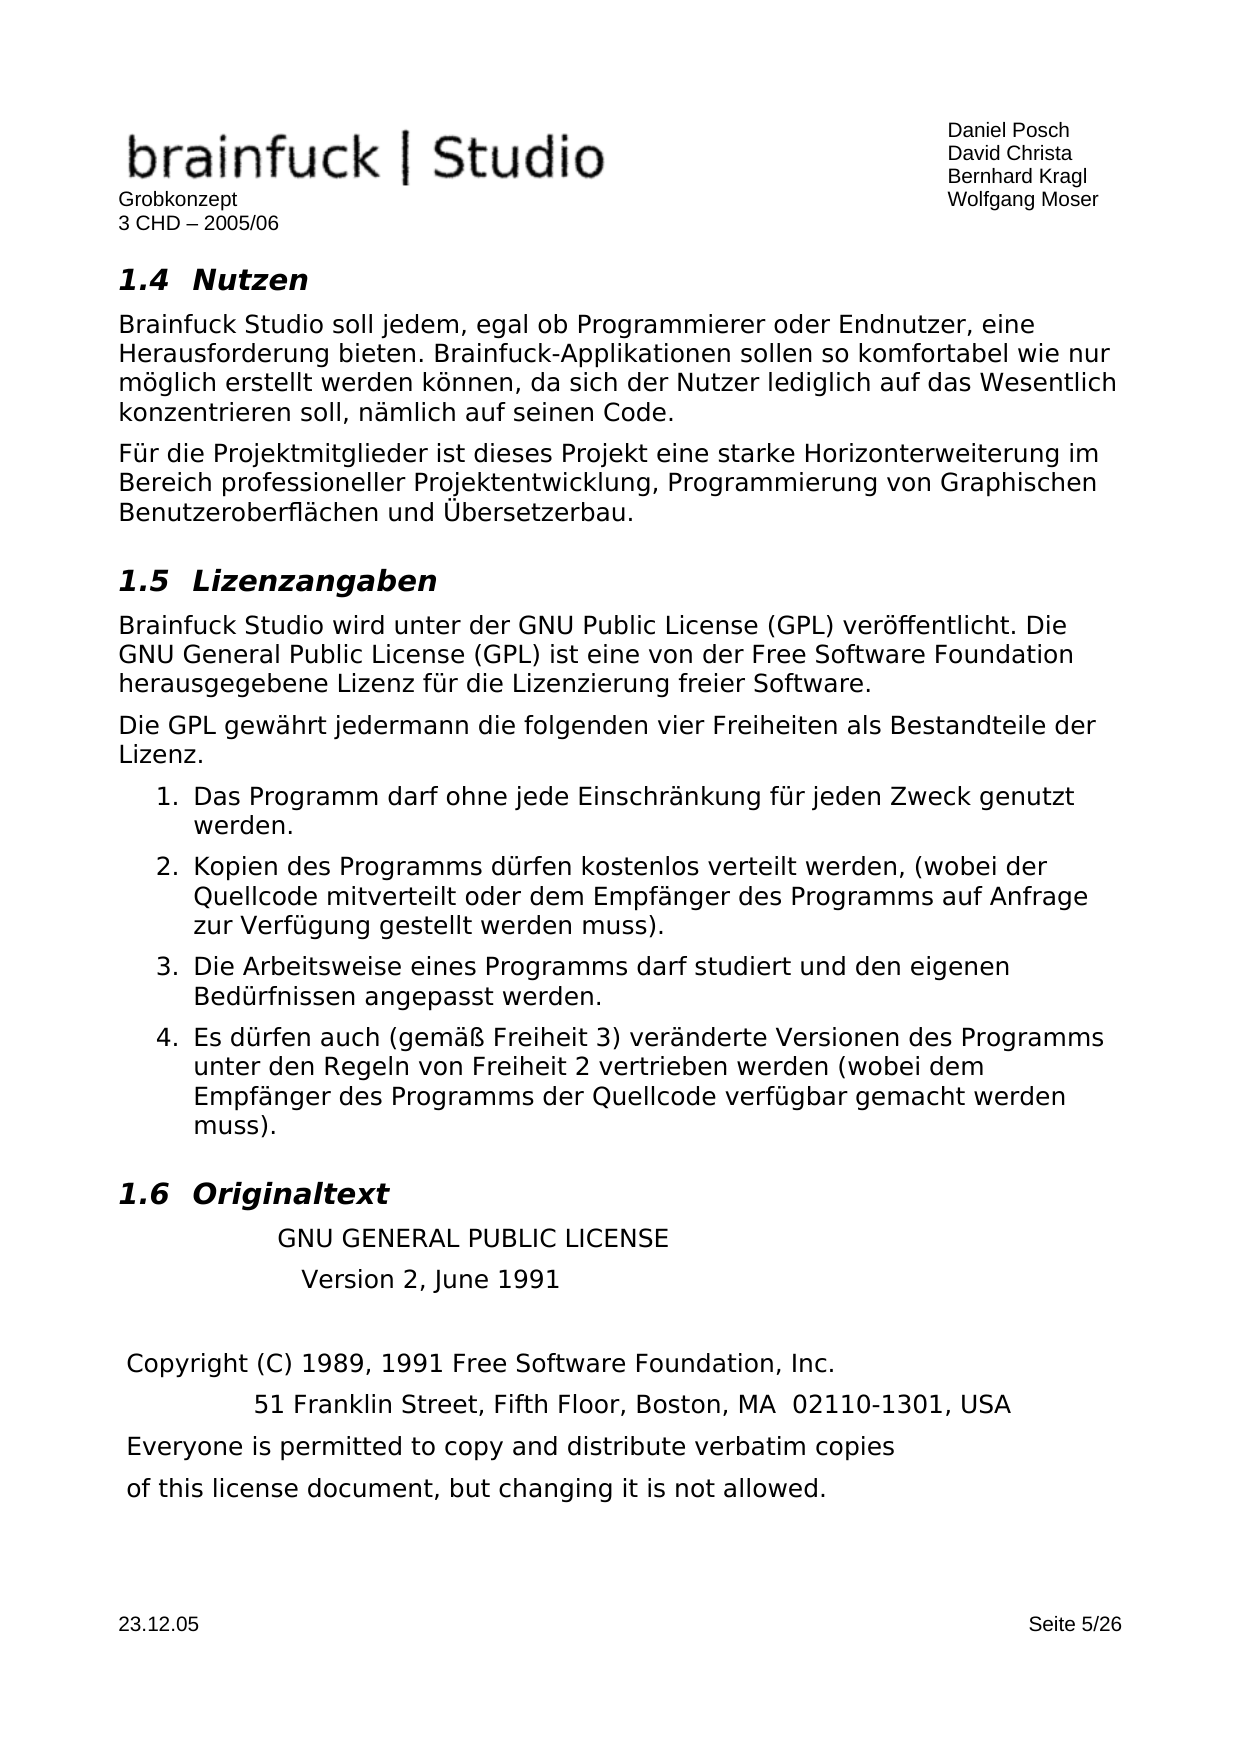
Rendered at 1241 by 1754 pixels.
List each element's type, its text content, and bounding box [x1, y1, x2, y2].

text Brainfuck Studio soll jedem, egal ob Programmierer oder Endnutzer, eine Herausforderung bieten. Brainfuck-Applikationen sollen so komfortabel wie nur möglich erstellt werden können, da sich der Nutzer lediglich auf das Wesentlich konzentrieren soll, nämlich auf seinen Code. [118, 310, 1122, 427]
subtitle Originaltext [118, 1177, 1122, 1211]
subtitle Lizenzangaben [118, 564, 1122, 598]
subtitle Nutzen [118, 264, 1122, 298]
text Die GPL gewährt jedermann die folgenden vier Freiheiten als Bestandteile der Lizenz. [118, 711, 1122, 769]
list Die Arbeitsweise eines Programms darf studiert und den eigenen Bedürfnissen angepasst werden. [156, 952, 1122, 1011]
text Brainfuck Studio wird unter der GNU Public License (GPL) veröffentlicht. Die GNU General Public License (GPL) ist eine von der Free Software Foundation herausgegebene Lizenz für die Lizenzierung freier Software. [118, 611, 1122, 698]
text GNU GENERAL PUBLIC LICENSE [118, 1224, 1122, 1253]
list Es dürfen auch (gemäß Freiheit 3) veränderte Versionen des Programms unter den Regeln von Freiheit 2 vertrieben werden (wobei dem Empfänger des Programms der Quellcode verfügbar gemacht werden muss). [156, 1023, 1122, 1140]
text 51 Franklin Street, Fifth Floor, Boston, MA 02110-1301, USA [118, 1391, 1122, 1420]
list Kopien des Programms dürfen kostenlos verteilt werden, (wobei der Quellcode mitverteilt oder dem Empfänger des Programms auf Anfrage zur Verfügung gestellt werden muss). [156, 852, 1122, 940]
text Version 2, June 1991 [118, 1266, 1122, 1295]
text Für die Projektmitglieder ist dieses Projekt eine starke Horizonterweiterung im Bereich professioneller Projektentwicklung, Programmierung von Graphischen Benutzeroberflächen und Übersetzerbau. [118, 439, 1122, 527]
picture [118, 118, 609, 187]
text of this license document, but changing it is not allowed. [118, 1474, 1122, 1503]
text Everyone is permitted to copy and distribute verbatim copies [118, 1432, 1122, 1461]
list Das Programm darf ohne jede Einschränkung für jeden Zweck genutzt werden. [156, 782, 1122, 840]
text Copyright (C) 1989, 1991 Free Software Foundation, Inc. [118, 1349, 1122, 1378]
